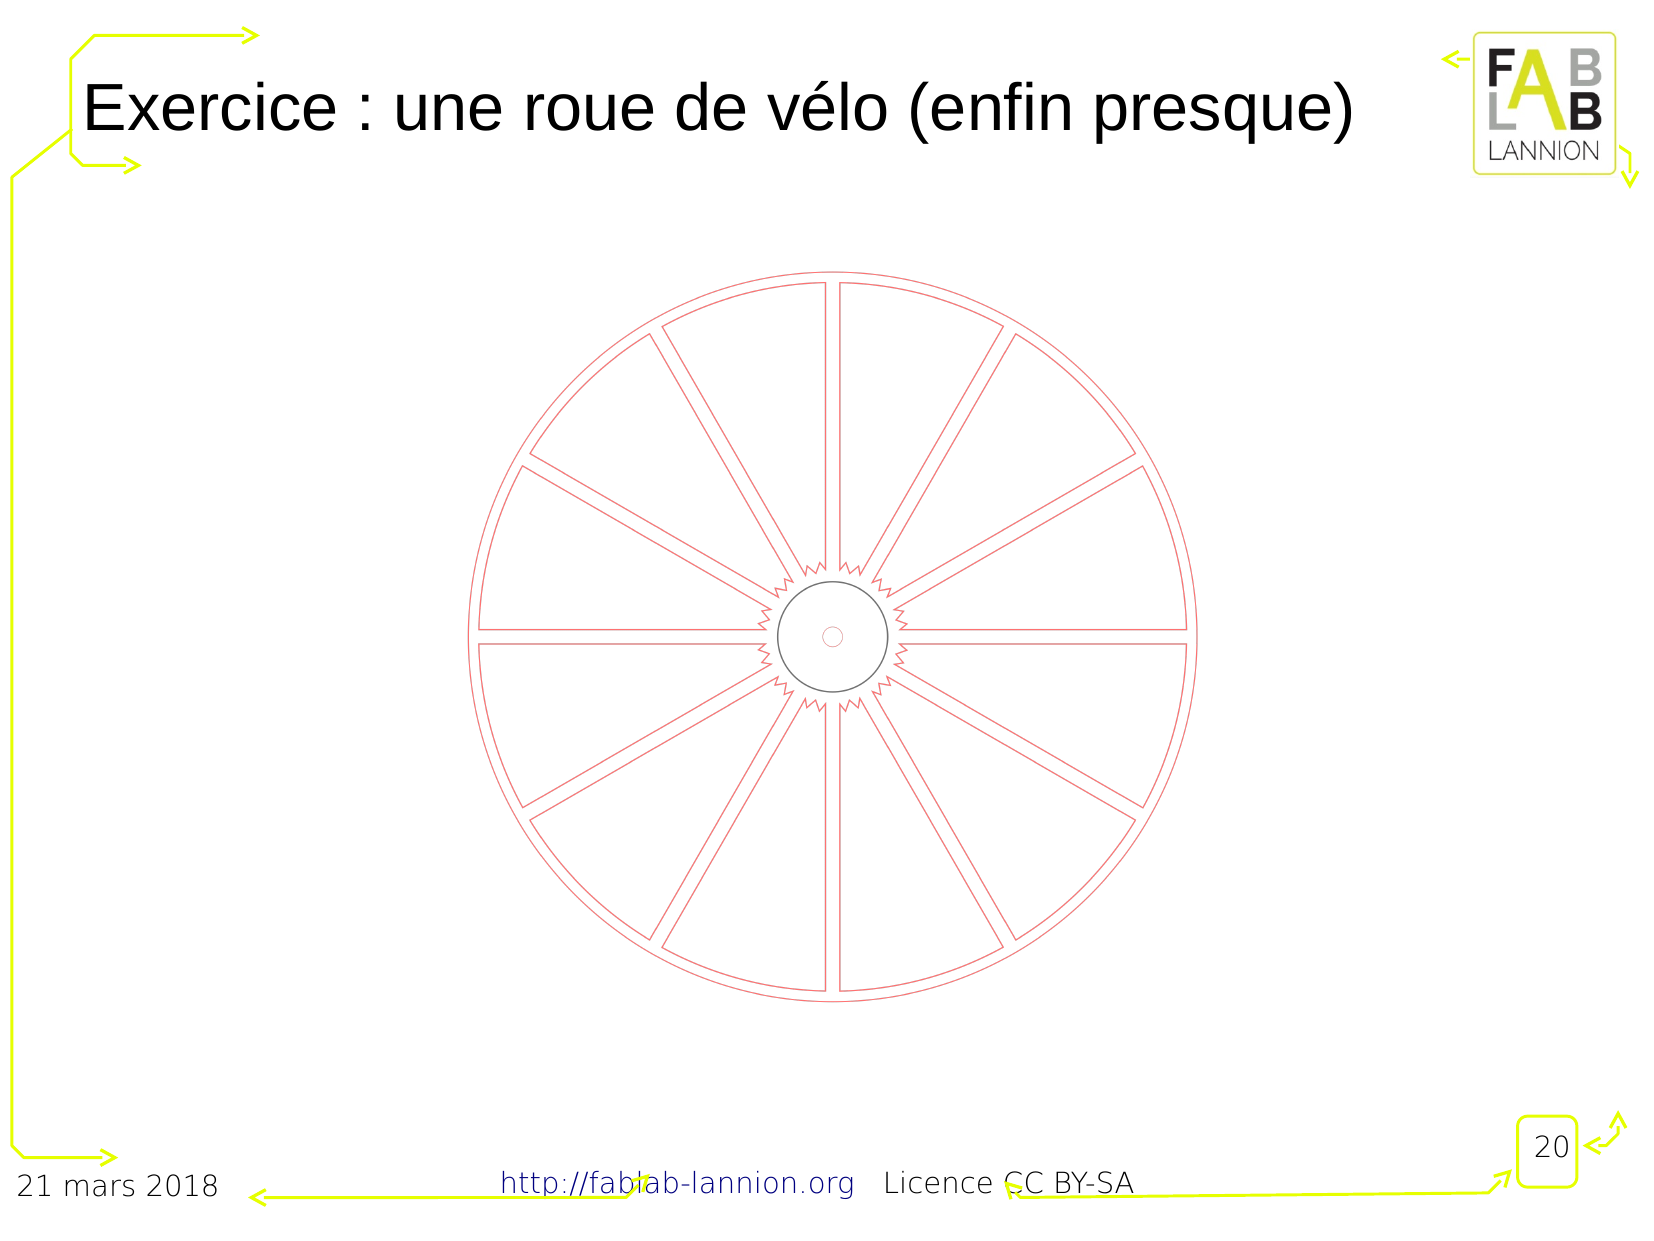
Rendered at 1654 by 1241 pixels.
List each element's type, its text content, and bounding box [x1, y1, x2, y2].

picture [425, 240, 1236, 1052]
title Exercice : une roue de vélo (enfin presque) [82, 49, 1441, 166]
picture [1470, 29, 1619, 178]
